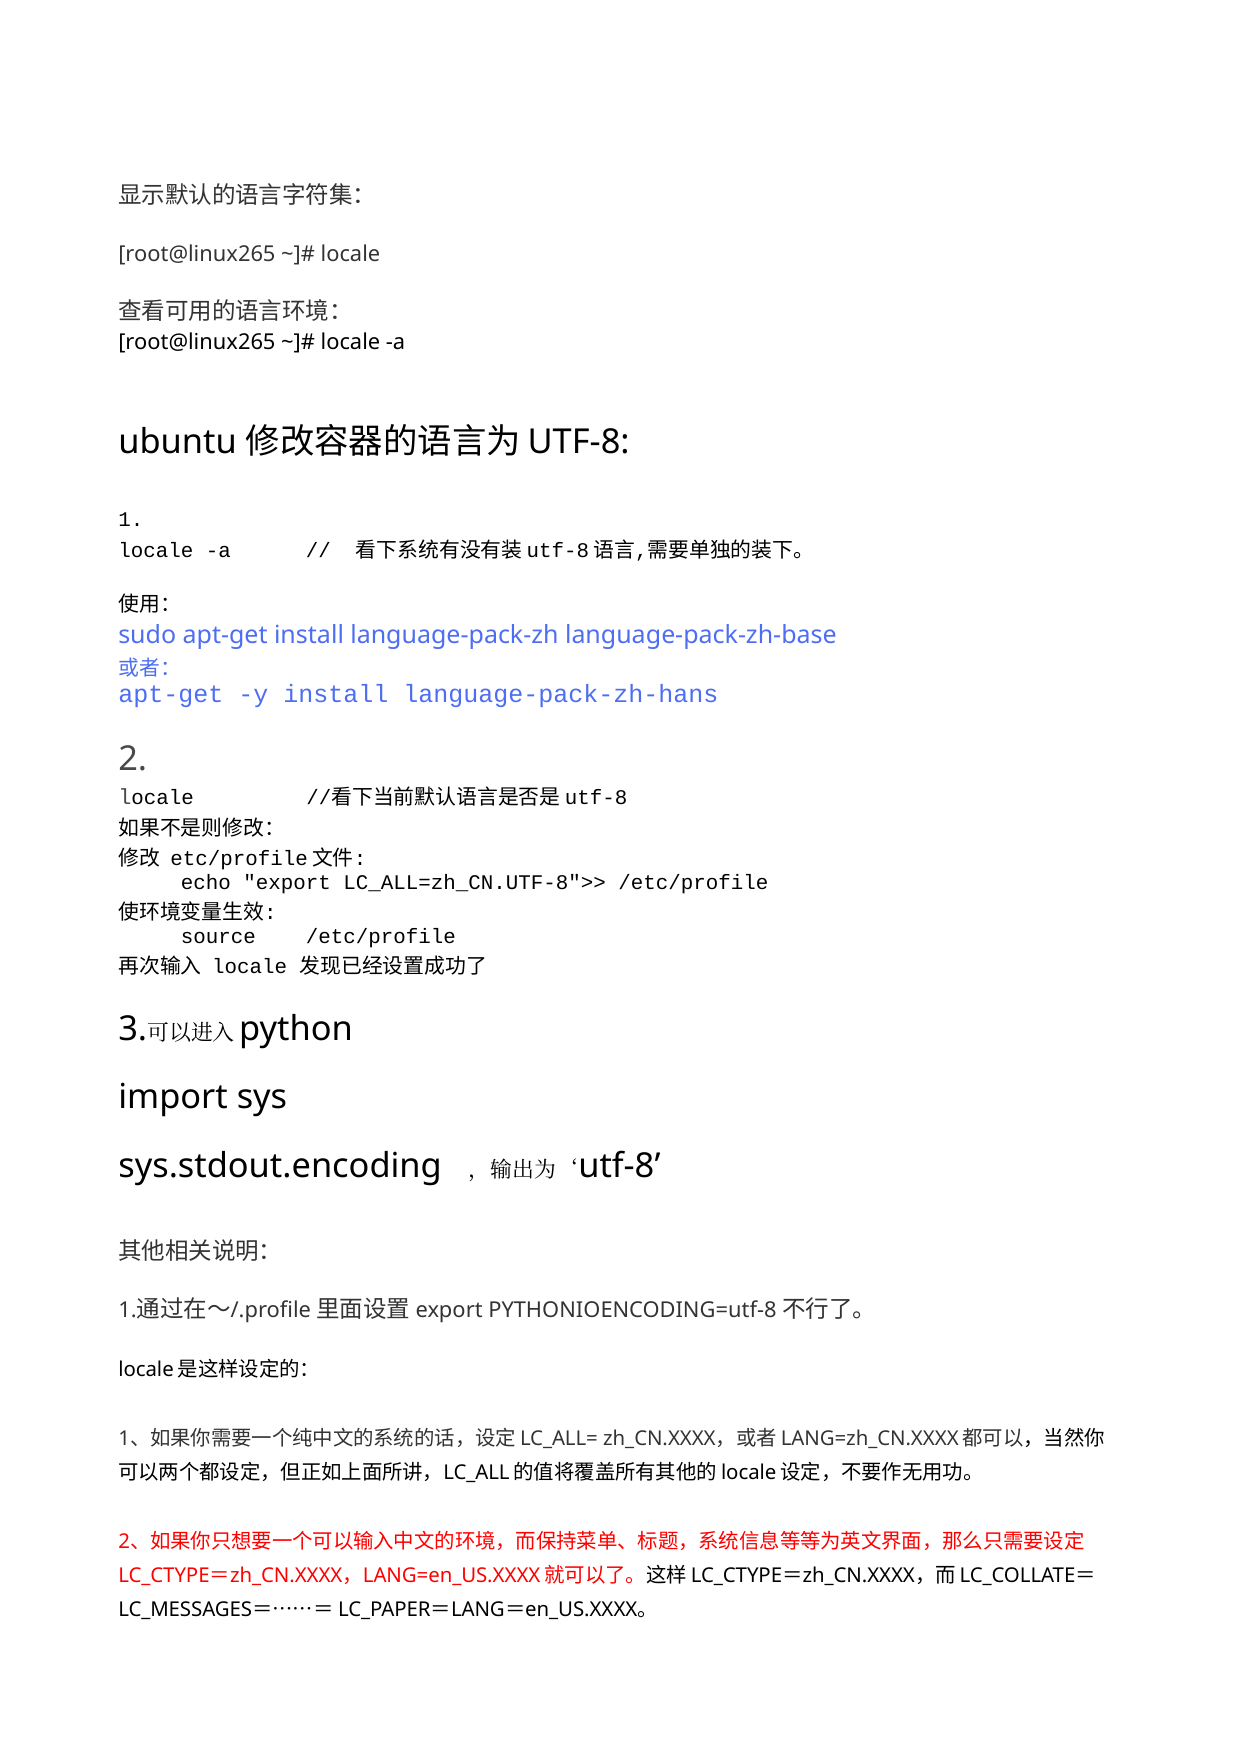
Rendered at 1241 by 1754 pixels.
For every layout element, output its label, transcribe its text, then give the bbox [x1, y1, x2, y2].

text 再次输入 locale 发现已经设置成功了 [118, 949, 1122, 980]
text echo "export LC_ALL=zh_CN.UTF-8">> /etc/profile [118, 872, 1122, 895]
text 查看可用的语言环境： [118, 292, 1122, 326]
text 显示默认的语言字符集： [118, 176, 1122, 210]
text apt-get -y install language-pack-zh-hans [118, 681, 1122, 710]
text 其他相关说明： [118, 1232, 1122, 1267]
text [root@linux265 ~]# locale -a [118, 326, 1122, 356]
text 3.可以进入python [118, 1003, 1122, 1050]
text locale //看下当前默认语言是否是utf-8 [118, 780, 1122, 811]
text 使用： [118, 587, 1122, 617]
text 如果不是则修改： [118, 811, 1122, 841]
text sudo apt-get install language-pack-zh language-pack-zh-base [118, 617, 1122, 651]
text 使环境变量生效: [118, 895, 1122, 926]
text ubuntu 修改容器的语言为UTF-8: [118, 413, 1122, 463]
text import sys [118, 1072, 1122, 1119]
text [root@linux265 ~]# locale [118, 234, 1122, 268]
text 2. [118, 733, 1122, 780]
text locale是这样设定的： 1、如果你需要一个纯中文的系统的话，设定LC_ALL= zh_CN.XXXX，或者LANG=zh_CN.XXXX都可以，当然你可以两个都设定，但正如上面所讲，LC_ALL的值将覆盖所有其他的locale设定，不要作无用功。 2、如果你只想要一个可以输入中文的环境，而保持菜单、标题，系统信息等等为英文界面，那么只需要设定 LC_CTYPE＝zh_CN.XXXX，LANG=en_US.XXXX就可以了。这样LC_CTYPE＝zh_CN.XXXX，而LC_COLLATE＝LC_MESSAGES＝……＝ LC_PAPER＝LANG＝en_US.XXXX。 [118, 1348, 1122, 1623]
text source /etc/profile [118, 926, 1122, 949]
text 修改 etc/profile文件: [118, 841, 1122, 872]
text locale -a // 看下系统有没有装utf-8语言,需要单独的装下。 [118, 533, 1122, 563]
text 1. [118, 509, 1122, 533]
text 1.通过在～/.profile 里面设置 export PYTHONIOENCODING=utf-8 不行了。 [118, 1290, 1122, 1324]
text sys.stdout.encoding ，输出为‘utf-8’ [118, 1140, 1122, 1187]
text 或者： [118, 651, 1122, 681]
